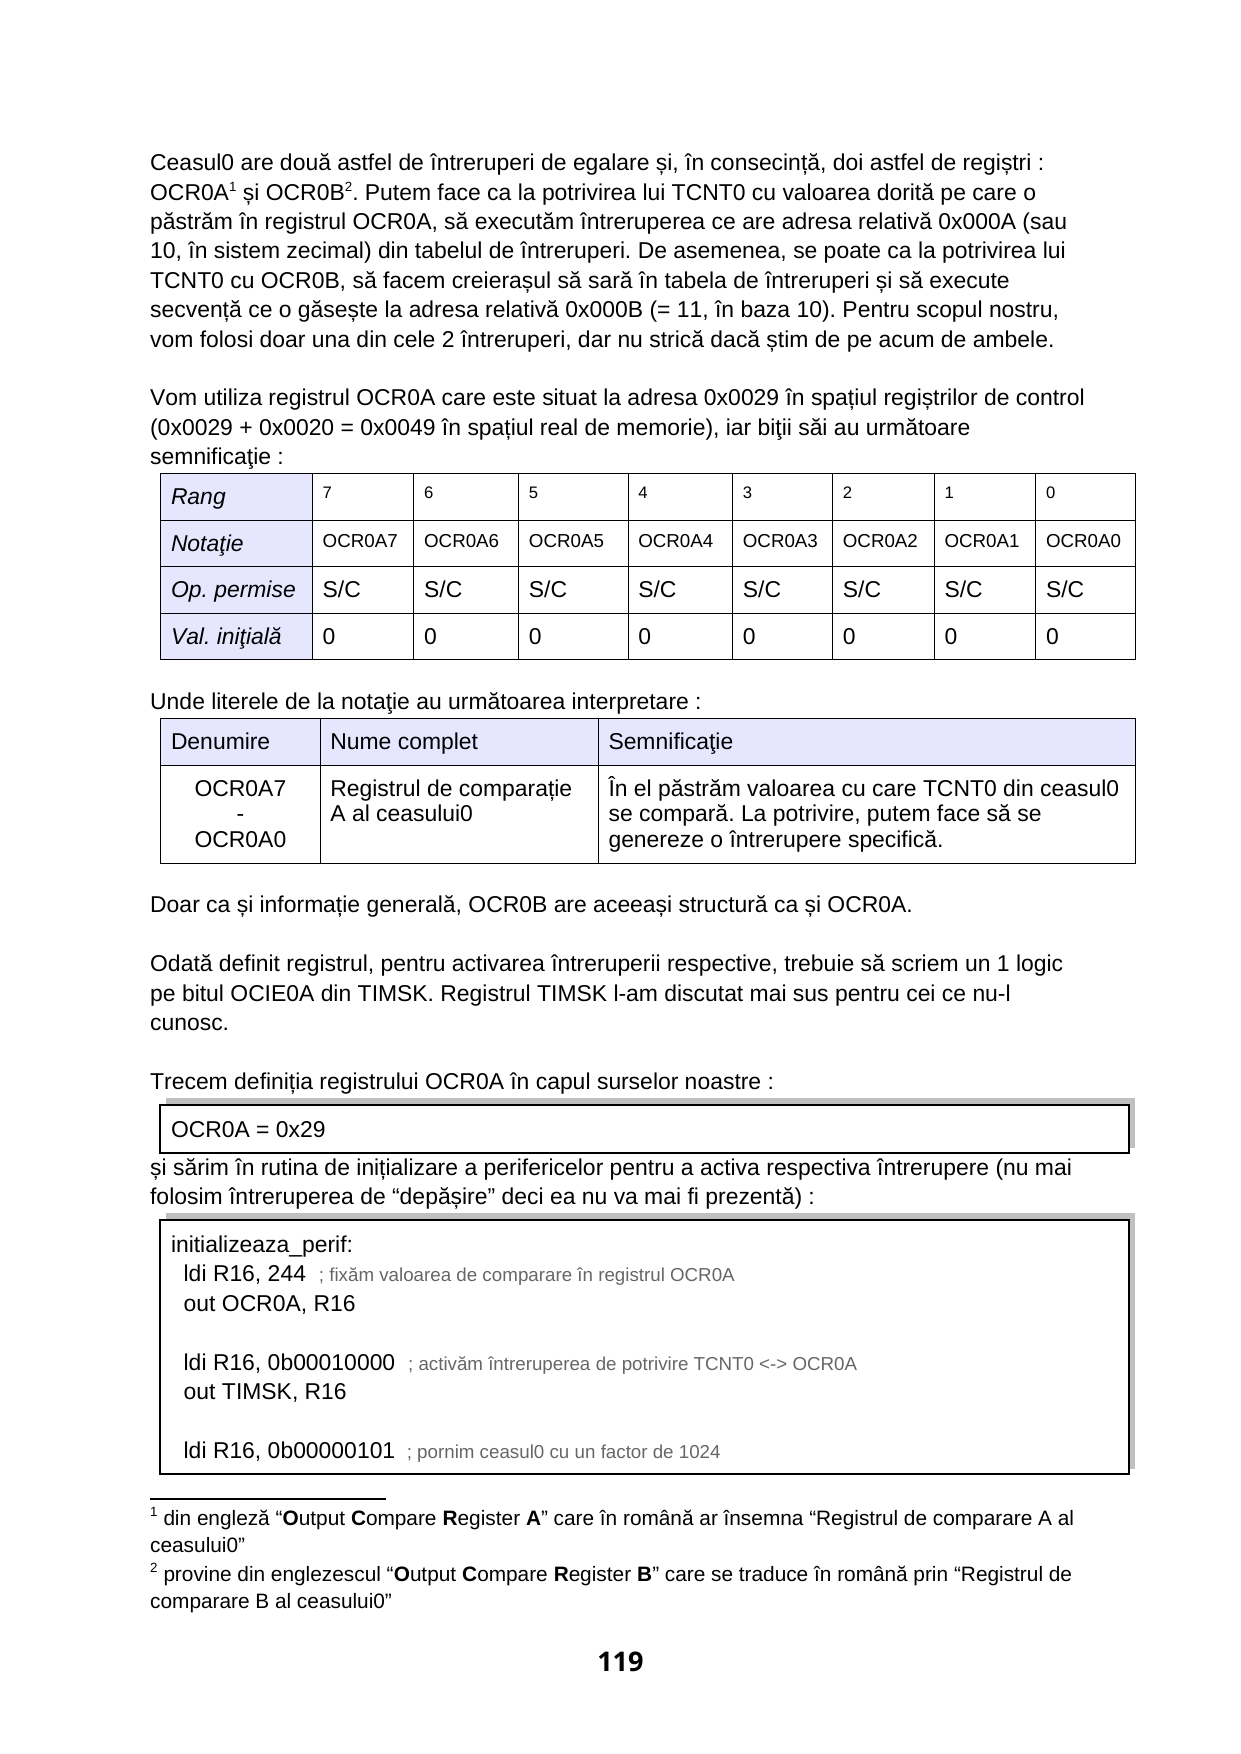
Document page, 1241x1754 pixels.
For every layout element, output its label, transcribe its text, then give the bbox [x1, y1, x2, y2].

table_header Denumire [161, 719, 320, 765]
text și sărim în rutina de inițializare a perifericelor pentru a activa respectiva întrerupere (nu mai folosim întreruperea de “depășire” deci ea nu va mai fi prezentă) : [150, 1154, 1091, 1209]
table_cell S/C [519, 567, 628, 613]
table_cell S/C [629, 567, 732, 613]
table_header 3 [733, 474, 832, 520]
text Unde literele de la notaţie au următoarea interpretare : [150, 689, 1091, 714]
table_cell OCR0A2 [833, 521, 934, 566]
table_cell Notaţie [161, 521, 312, 566]
table_cell OCR0A7 - OCR0A0 [161, 766, 320, 863]
table_header OCR0A = 0x29 [161, 1106, 1128, 1152]
table_header Rang [161, 474, 312, 520]
table_cell 0 [313, 614, 413, 659]
table_header 5 [519, 474, 628, 520]
table_header 0 [1036, 474, 1135, 520]
table_cell OCR0A7 [313, 521, 413, 566]
table_cell 0 [414, 614, 518, 659]
table_cell 0 [629, 614, 732, 659]
table_header Nume complet [321, 719, 598, 765]
table_header 4 [629, 474, 732, 520]
table_cell OCR0A5 [519, 521, 628, 566]
table_header Semnificaţie [599, 719, 1135, 765]
table_cell Registrul de comparație A al ceasului0 [321, 766, 598, 863]
table_cell 0 [935, 614, 1035, 659]
text provine din englezescul “Output Compare Register B” care se traduce în română prin “Registrul de comparare B al ceasului0” [150, 1561, 1091, 1613]
table_cell 0 [519, 614, 628, 659]
table_cell S/C [833, 567, 934, 613]
text Doar ca și informație generală, OCR0B are aceeași structură ca și OCR0A. [150, 892, 1091, 918]
table_cell OCR0A3 [733, 521, 832, 566]
table_cell 0 [733, 614, 832, 659]
text Odată definit registrul, pentru activarea întreruperii respective, trebuie să scriem un 1 logic pe bitul OCIE0A din TIMSK. Registrul TIMSK l-am discutat mai sus pentru cei ce nu-l cunosc. [150, 951, 1091, 1035]
table_cell S/C [935, 567, 1035, 613]
text din engleză “Output Compare Register A” care în română ar însemna “Registrul de comparare A al ceasului0” [150, 1505, 1091, 1557]
table_cell Op. permise [161, 567, 312, 613]
table_cell S/C [313, 567, 413, 613]
table_header initializeaza_perif: ldi R16, 244 ; fixăm valoarea de comparare în registrul OCR0A out OCR0A, R16 ldi R16, 0b00010000 ; activăm întreruperea de potrivire TCNT0 <-> OCR0A out TIMSK, R16 ldi R16, 0b00000101 ; pornim ceasul0 cu un factor de 1024 [161, 1221, 1128, 1473]
table_cell OCR0A0 [1036, 521, 1135, 566]
text Vom utiliza registrul OCR0A care este situat la adresa 0x0029 în spațiul regiștrilor de control (0x0029 + 0x0020 = 0x0049 în spațiul real de memorie), iar biţii săi au următoare semnificaţie : [150, 385, 1091, 469]
table_cell În el păstrăm valoarea cu care TCNT0 din ceasul0 se compară. La potrivire, putem face să se genereze o întrerupere specifică. [599, 766, 1135, 863]
table_cell OCR0A4 [629, 521, 732, 566]
table_cell S/C [733, 567, 832, 613]
table_cell 0 [833, 614, 934, 659]
table_cell S/C [1036, 567, 1135, 613]
text Trecem definiția registrului OCR0A în capul surselor noastre : [150, 1068, 1091, 1094]
table_cell OCR0A6 [414, 521, 518, 566]
table_cell OCR0A1 [935, 521, 1035, 566]
table_header 1 [935, 474, 1035, 520]
text Ceasul0 are două astfel de întreruperi de egalare și, în consecință, doi astfel de regiștri : OCR0A și OCR0B. Putem face ca la potrivirea lui TCNT0 cu valoarea dorită pe care o păstrăm în registrul OCR0A, să executăm întreruperea ce are adresa relativă 0x000A (sau 10, în sistem zecimal) din tabelul de întreruperi. De asemenea, se poate ca la potrivirea lui TCNT0 cu OCR0B, să facem creierașul să sară în tabela de întreruperi și să execute secvență ce o găsește la adresa relativă 0x000B (= 11, în baza 10). Pentru scopul nostru, vom folosi doar una din cele 2 întreruperi, dar nu strică dacă știm de pe acum de ambele. [150, 150, 1091, 352]
table_header 2 [833, 474, 934, 520]
table_cell 0 [1036, 614, 1135, 659]
table_header 7 [313, 474, 413, 520]
table_cell S/C [414, 567, 518, 613]
table_header 6 [414, 474, 518, 520]
table_cell Val. iniţială [161, 614, 312, 659]
